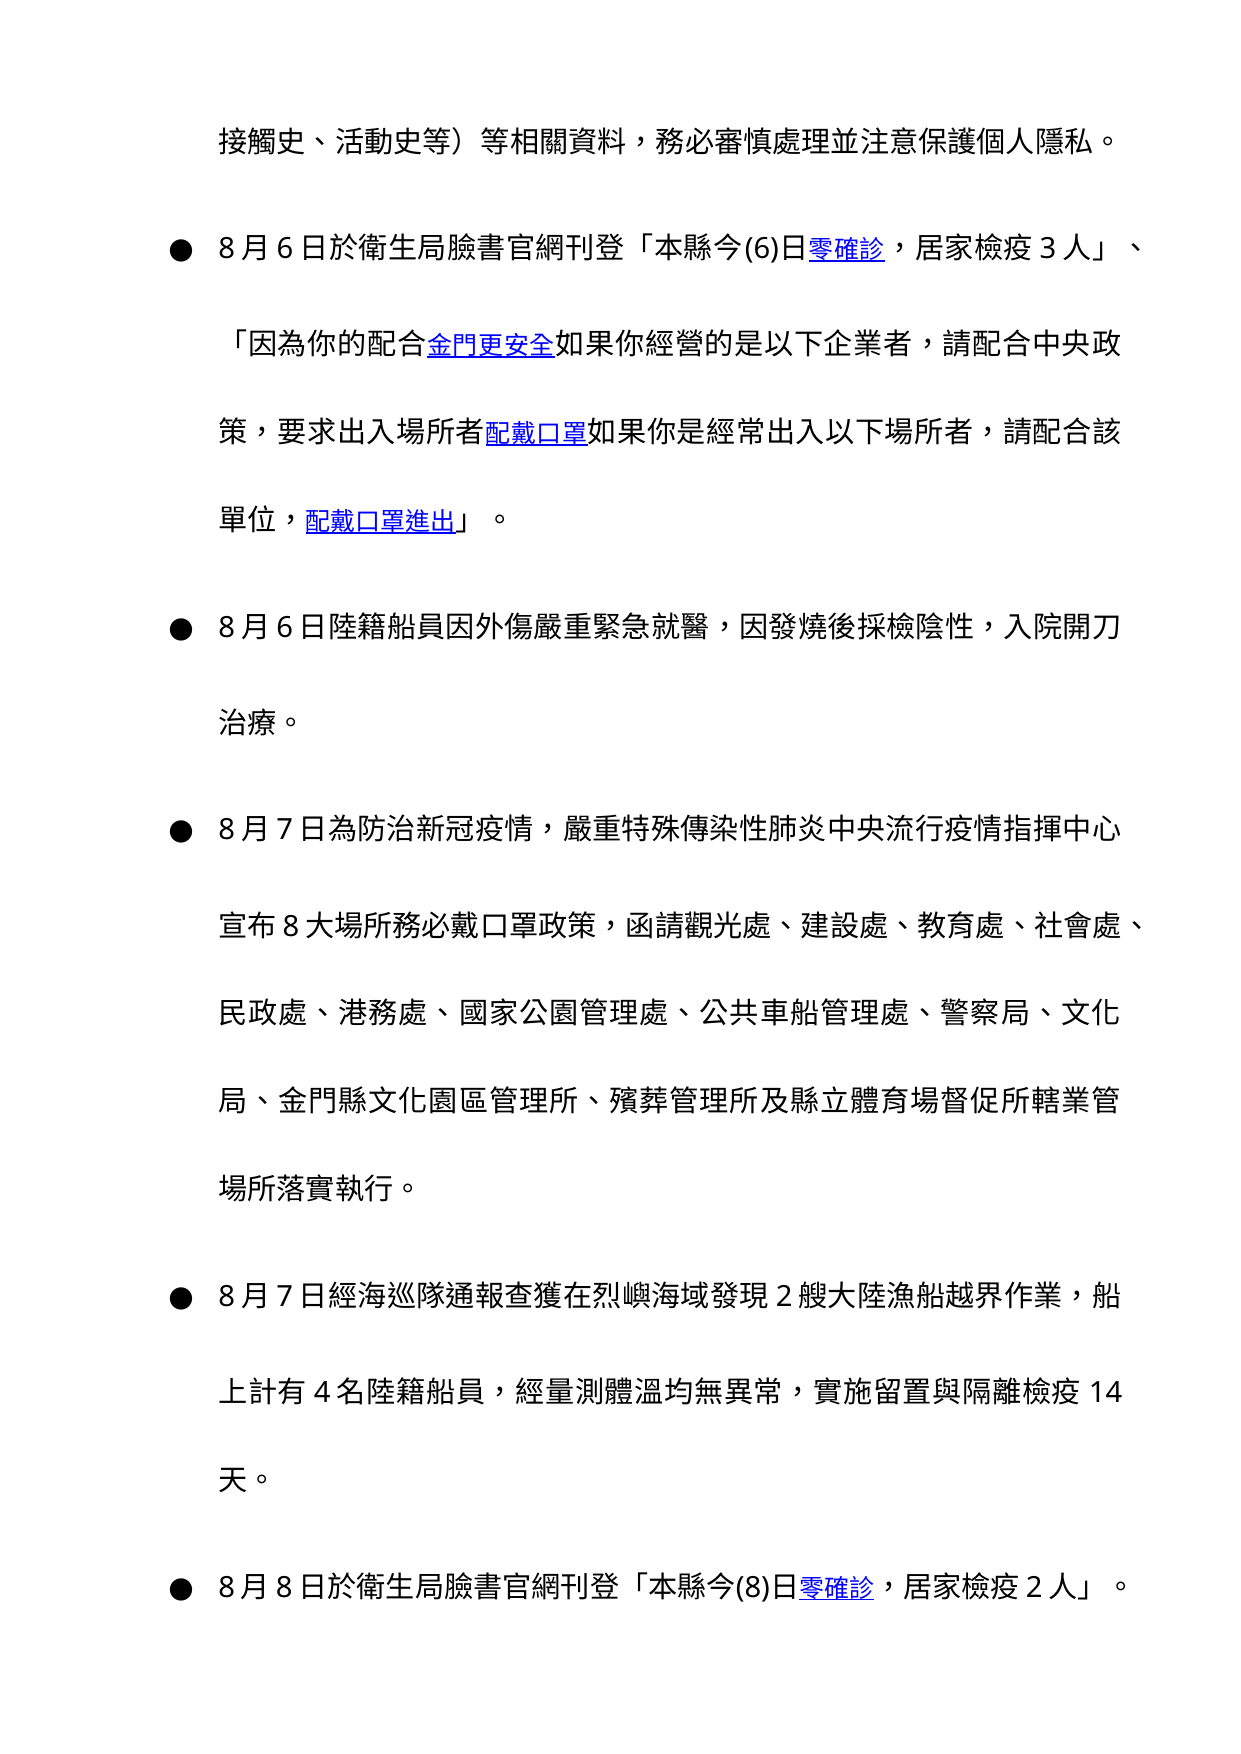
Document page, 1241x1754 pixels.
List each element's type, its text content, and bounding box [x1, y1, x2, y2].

list 8月6日陸籍船員因外傷嚴重緊急就醫，因發燒後採檢陰性，入院開刀治療。 [168, 594, 1122, 742]
list 8月8日於衛生局臉書官網刊登「本縣今(8)日零確診，居家檢疫2人」。 [168, 1554, 1122, 1614]
list 8月7日為防治新冠疫情，嚴重特殊傳染性肺炎中央流行疫情指揮中心宣布8大場所務必戴口罩政策，函請觀光處、建設處、教育處、社會處、民政處、港務處、國家公園管理處、公共車船管理處、警察局、文化局、金門縣文化園區管理所、殯葬管理所及縣立體育場督促所轄業管場所落實執行。 [168, 797, 1122, 1208]
list 8月6日於衛生局臉書官網刊登「本縣今(6)日零確診，居家檢疫3人」、「因為你的配合金門更安全如果你經營的是以下企業者，請配合中央政策，要求出入場所者配戴口罩如果你是經常出入以下場所者，請配合該單位，配戴口罩進出」。 [168, 215, 1122, 539]
list 8月7日經海巡隊通報查獲在烈嶼海域發現2艘大陸漁船越界作業，船上計有4名陸籍船員，經量測體溫均無異常，實施留置與隔離檢疫14天。 [168, 1263, 1122, 1499]
list 接觸史、活動史等）等相關資料，務必審慎處理並注意保護個人隱私。 [168, 118, 1122, 160]
